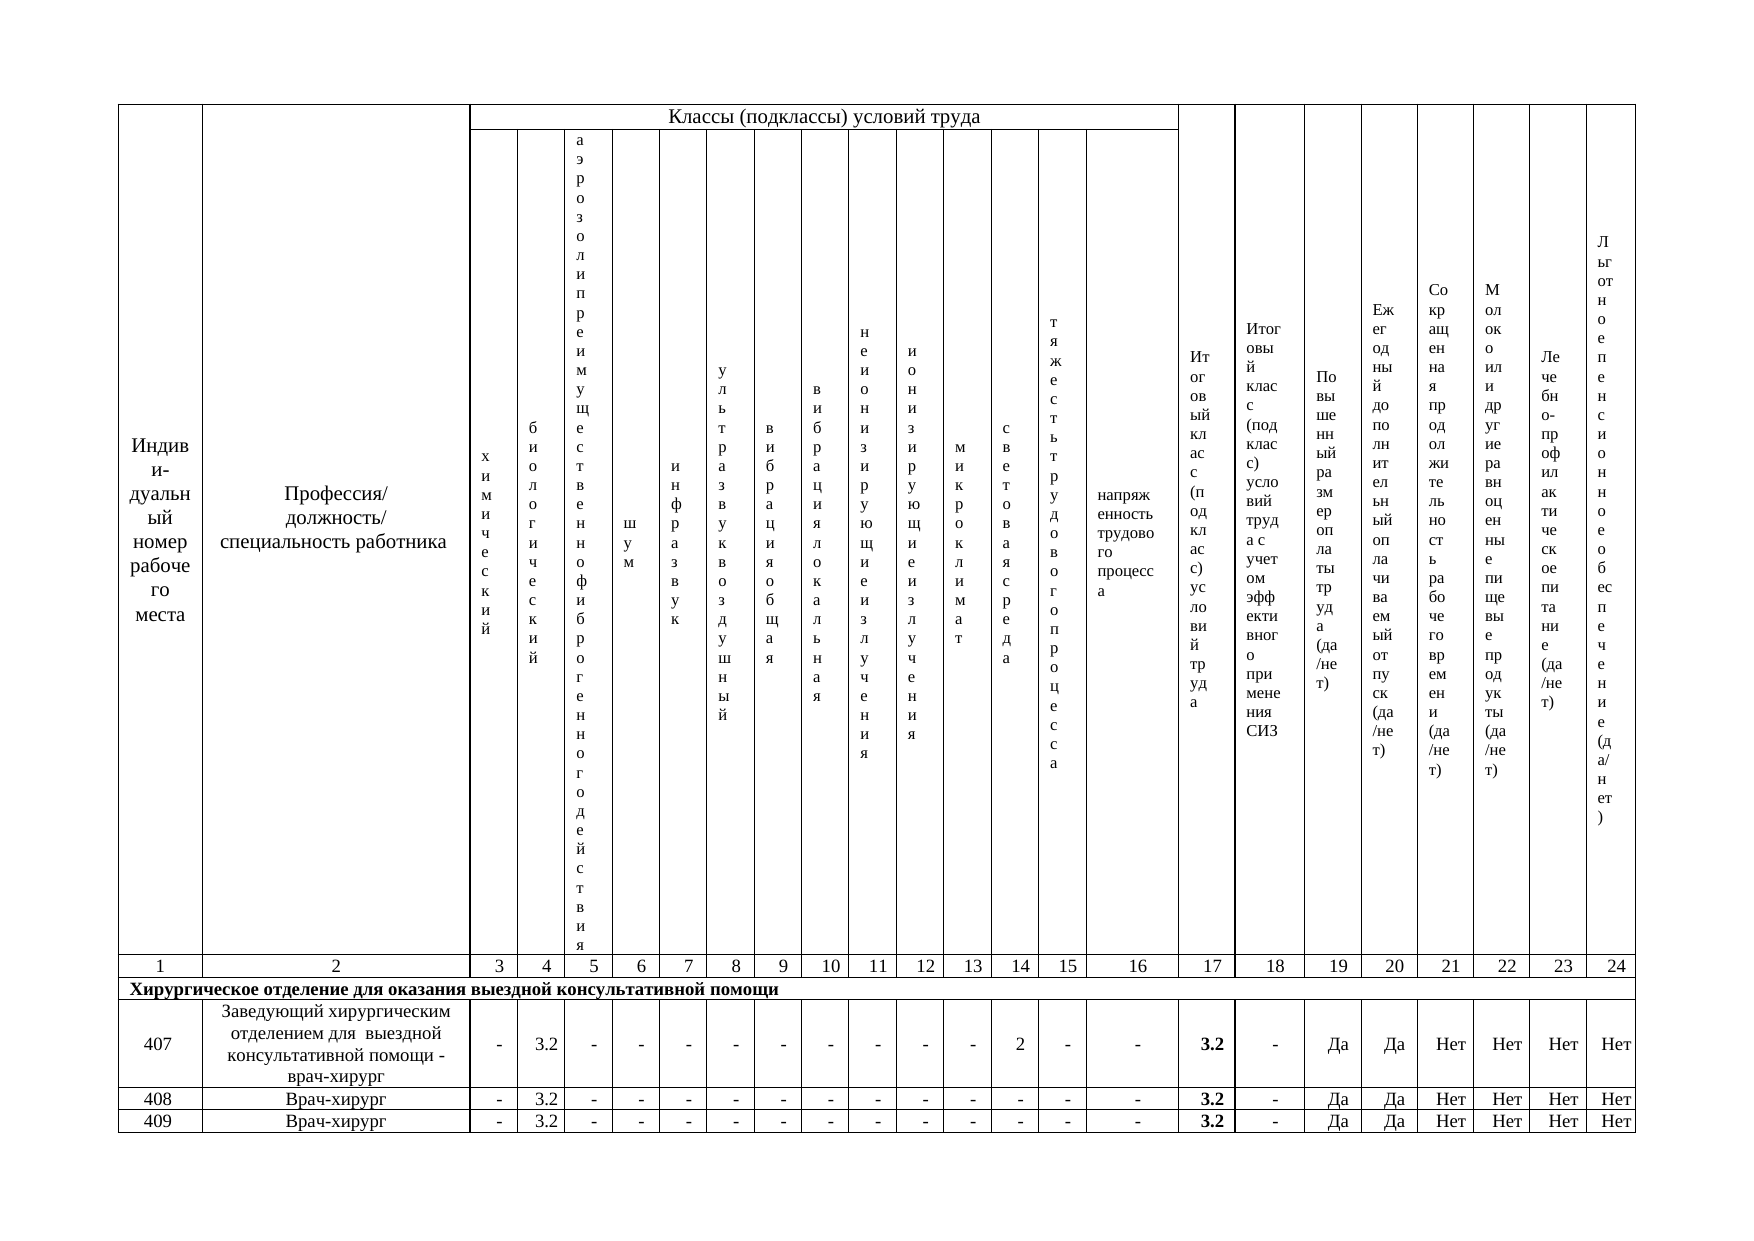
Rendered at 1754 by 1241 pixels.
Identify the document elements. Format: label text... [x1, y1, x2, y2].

table_cell - [707, 1088, 754, 1109]
table_cell Нет [1587, 1088, 1635, 1109]
table_cell Нет [1418, 1000, 1473, 1087]
table_cell 2 [992, 1000, 1038, 1087]
table_cell - [471, 1000, 517, 1087]
table_cell 408 [119, 1088, 202, 1109]
table_cell 3.2 [518, 1110, 564, 1132]
table_cell вибрация локальная [802, 130, 848, 954]
table_header Льготное пенсионное обеспечение (да/нет) [1587, 105, 1635, 954]
table_cell - [613, 1000, 659, 1087]
table_cell Нет [1474, 1088, 1529, 1109]
table_cell напряженность трудового процесса [1087, 130, 1178, 954]
table_cell 4 [518, 955, 564, 977]
table_cell - [897, 1000, 943, 1087]
table_cell Нет [1418, 1088, 1473, 1109]
table_header Ежегодный дополнительный оплачиваемый отпуск (да/нет) [1362, 105, 1417, 954]
table_cell - [1087, 1110, 1178, 1132]
table_cell Нет [1587, 1110, 1635, 1132]
table_cell - [1039, 1088, 1086, 1109]
table_cell Нет [1530, 1000, 1586, 1087]
table_cell - [613, 1088, 659, 1109]
table_cell Да [1305, 1000, 1361, 1087]
table_cell - [944, 1110, 991, 1132]
table_cell Да [1305, 1088, 1361, 1109]
table_cell 3.2 [1179, 1110, 1234, 1132]
table_cell 16 [1087, 955, 1178, 977]
table_cell Нет [1587, 1000, 1635, 1087]
table_cell 24 [1587, 955, 1635, 977]
table_cell 8 [707, 955, 754, 977]
table_cell - [1236, 1088, 1304, 1109]
table_cell - [755, 1088, 801, 1109]
table_cell Хирургическое отделение для оказания выездной консультативной помощи [119, 978, 1635, 999]
table_cell 5 [565, 955, 612, 977]
table_cell вибрация общая [755, 130, 801, 954]
table_cell Врач-хирург [203, 1110, 469, 1132]
table_cell 20 [1362, 955, 1417, 977]
table_cell - [1236, 1110, 1304, 1132]
table_cell - [992, 1088, 1038, 1109]
table_cell шум [613, 130, 659, 954]
table_cell инфразвук [660, 130, 706, 954]
table_cell - [849, 1110, 896, 1132]
table_cell 3 [471, 955, 517, 977]
table_cell - [613, 1110, 659, 1132]
table_cell - [660, 1088, 706, 1109]
table_header Молоко или другие равноценные пищевые продукты (да/нет) [1474, 105, 1529, 954]
table_cell 13 [944, 955, 991, 977]
table_cell 7 [660, 955, 706, 977]
table_cell 19 [1305, 955, 1361, 977]
table_cell - [849, 1088, 896, 1109]
table_cell - [471, 1088, 517, 1109]
table_cell - [802, 1110, 848, 1132]
table_header Итоговый класс (подкласс) условий труда [1179, 105, 1234, 954]
table_cell ультразвук воздушный [707, 130, 754, 954]
table_cell биологический [518, 130, 564, 954]
table_cell 3.2 [1179, 1000, 1234, 1087]
table_cell Да [1362, 1000, 1417, 1087]
table_cell тяжесть трудового процесса [1039, 130, 1086, 954]
table_cell - [755, 1110, 801, 1132]
table_cell Нет [1530, 1088, 1586, 1109]
table_cell - [802, 1000, 848, 1087]
table_cell 3.2 [518, 1088, 564, 1109]
table_header Классы (подклассы) условий труда [471, 105, 1178, 129]
table_cell - [565, 1000, 612, 1087]
table_cell неионизирующие излучения [849, 130, 896, 954]
table_cell 2 [203, 955, 469, 977]
table_cell 14 [992, 955, 1038, 977]
table_cell химический [471, 130, 517, 954]
table_cell 12 [897, 955, 943, 977]
table_cell микроклимат [944, 130, 991, 954]
table_cell аэрозоли преимущественно фиброгенного действия [565, 130, 612, 954]
table_cell Да [1362, 1088, 1417, 1109]
table_cell 10 [802, 955, 848, 977]
table_cell - [660, 1110, 706, 1132]
table_cell 3.2 [518, 1000, 564, 1087]
table_cell - [1039, 1110, 1086, 1132]
table_cell - [1039, 1000, 1086, 1087]
table_cell - [944, 1000, 991, 1087]
table_cell Нет [1474, 1110, 1529, 1132]
table_cell 23 [1530, 955, 1586, 977]
table_cell - [944, 1088, 991, 1109]
table_header Лечебно-профилактическое питание (да/нет) [1530, 105, 1586, 954]
table_cell Нет [1418, 1110, 1473, 1132]
table_cell 18 [1236, 955, 1304, 977]
table_cell - [1087, 1000, 1178, 1087]
table_cell Врач-хирург [203, 1088, 469, 1109]
table_cell - [707, 1110, 754, 1132]
table_cell 15 [1039, 955, 1086, 977]
table_cell - [755, 1000, 801, 1087]
table_header Индиви­дуальный номер рабочего места [119, 105, 202, 954]
table_cell - [897, 1088, 943, 1109]
table_cell 11 [849, 955, 896, 977]
table_cell 3.2 [1179, 1088, 1234, 1109]
table_cell 17 [1179, 955, 1234, 977]
table_cell - [707, 1000, 754, 1087]
table_cell Да [1362, 1110, 1417, 1132]
table_cell Заведующий хирургическим отделением для выездной консультативной помощи - врач-хирург [203, 1000, 469, 1087]
table_cell Нет [1474, 1000, 1529, 1087]
table_cell - [849, 1000, 896, 1087]
table_cell - [802, 1088, 848, 1109]
table_cell ионизирующие излучения [897, 130, 943, 954]
table_cell 9 [755, 955, 801, 977]
table_header Сокращенная продолжительность рабочего времени (да/нет) [1418, 105, 1473, 954]
table_header Итоговый класс (подкласс) условий труда с учетом эффективного применения СИЗ [1236, 105, 1304, 954]
table_header Профессия/ должность/ специальность работника [203, 105, 469, 954]
table_cell - [471, 1110, 517, 1132]
table_cell - [1087, 1088, 1178, 1109]
table_cell - [897, 1110, 943, 1132]
table_cell - [565, 1110, 612, 1132]
table_cell 409 [119, 1110, 202, 1132]
table_cell 21 [1418, 955, 1473, 977]
table_cell 1 [119, 955, 202, 977]
table_cell - [565, 1088, 612, 1109]
table_cell - [992, 1110, 1038, 1132]
table_cell - [660, 1000, 706, 1087]
table_cell Нет [1530, 1110, 1586, 1132]
table_cell 407 [119, 1000, 202, 1087]
table_cell световая среда [992, 130, 1038, 954]
table_cell - [1236, 1000, 1304, 1087]
table_cell 22 [1474, 955, 1529, 977]
table_header Повышенный размер оплаты труда (да/нет) [1305, 105, 1361, 954]
table_cell 6 [613, 955, 659, 977]
table_cell Да [1305, 1110, 1361, 1132]
